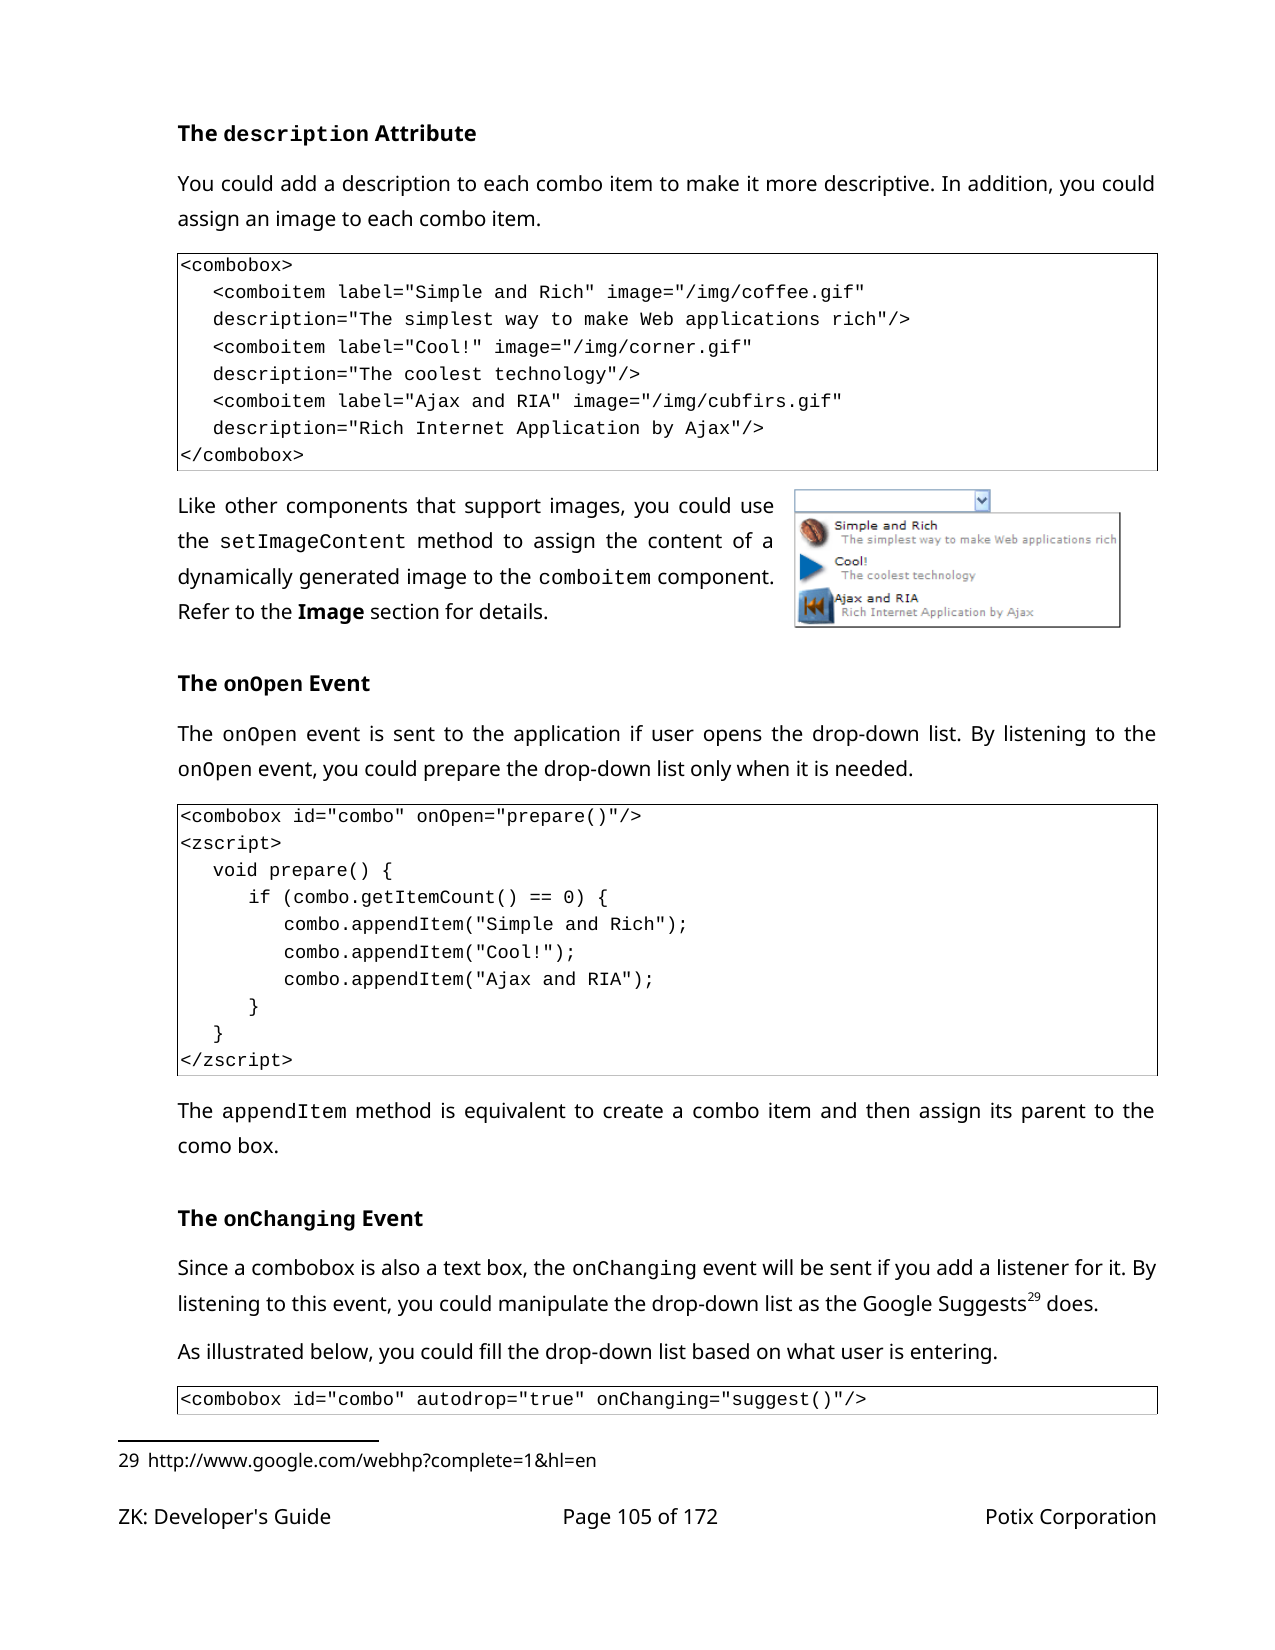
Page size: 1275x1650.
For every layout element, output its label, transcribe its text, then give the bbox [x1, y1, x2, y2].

text </combobox> [178, 443, 1157, 470]
text As illustrated below, you could fill the drop-down list based on what user is entering. [177, 1337, 1157, 1366]
subtitle The description Attribute [177, 118, 1157, 148]
text <combobox id="combo" onOpen="prepare()"/> [178, 805, 1157, 828]
text description="Rich Internet Application by Ajax"/> [178, 416, 1157, 440]
picture [792, 488, 1123, 630]
text Since a combobox is also a text box, the onChanging event will be sent if you add a listener for it. By listening to this event, you could manipulate the drop-down list as the Google Suggests does. [177, 1253, 1157, 1317]
text Like other components that support images, you could use the setImageContent method to assign the content of a dynamically generated image to the comboitem component. Refer to the Image section for details. [177, 491, 792, 626]
text } [178, 1021, 1157, 1045]
text void prepare() { [178, 858, 1157, 882]
text <combobox id="combo" autodrop="true" onChanging="suggest()"/> [178, 1387, 1157, 1414]
text if (combo.getItemCount() == 0) { [178, 885, 1157, 909]
text <comboitem label="Ajax and RIA" image="/img/cubfirs.gif" [178, 389, 1157, 413]
subtitle The onChanging Event [177, 1202, 1157, 1232]
text </zscript> [178, 1048, 1157, 1075]
text The appendItem method is equivalent to create a combo item and then assign its parent to the como box. [177, 1096, 1157, 1160]
text http://www.google.com/webhp?complete=1&hl=en [118, 1447, 1157, 1473]
text [1123, 491, 1157, 626]
text <combobox> [178, 254, 1157, 277]
text description="The simplest way to make Web applications rich"/> [178, 307, 1157, 332]
text The onOpen event is sent to the application if user opens the drop-down list. By listening to the onOpen event, you could prepare the drop-down list only when it is needed. [177, 719, 1157, 783]
text <comboitem label="Simple and Rich" image="/img/coffee.gif" [178, 280, 1157, 304]
text <comboitem label="Cool!" image="/img/corner.gif" [178, 334, 1157, 359]
text combo.appendItem("Ajax and RIA"); [178, 967, 1157, 991]
text combo.appendItem("Simple and Rich"); [178, 912, 1157, 937]
text combo.appendItem("Cool!"); [178, 939, 1157, 964]
text You could add a description to each combo item to make it more descriptive. In addition, you could assign an image to each combo item. [177, 169, 1157, 232]
text } [178, 994, 1157, 1018]
text <zscript> [178, 831, 1157, 855]
text description="The coolest technology"/> [178, 362, 1157, 386]
subtitle The onOpen Event [177, 668, 1157, 698]
